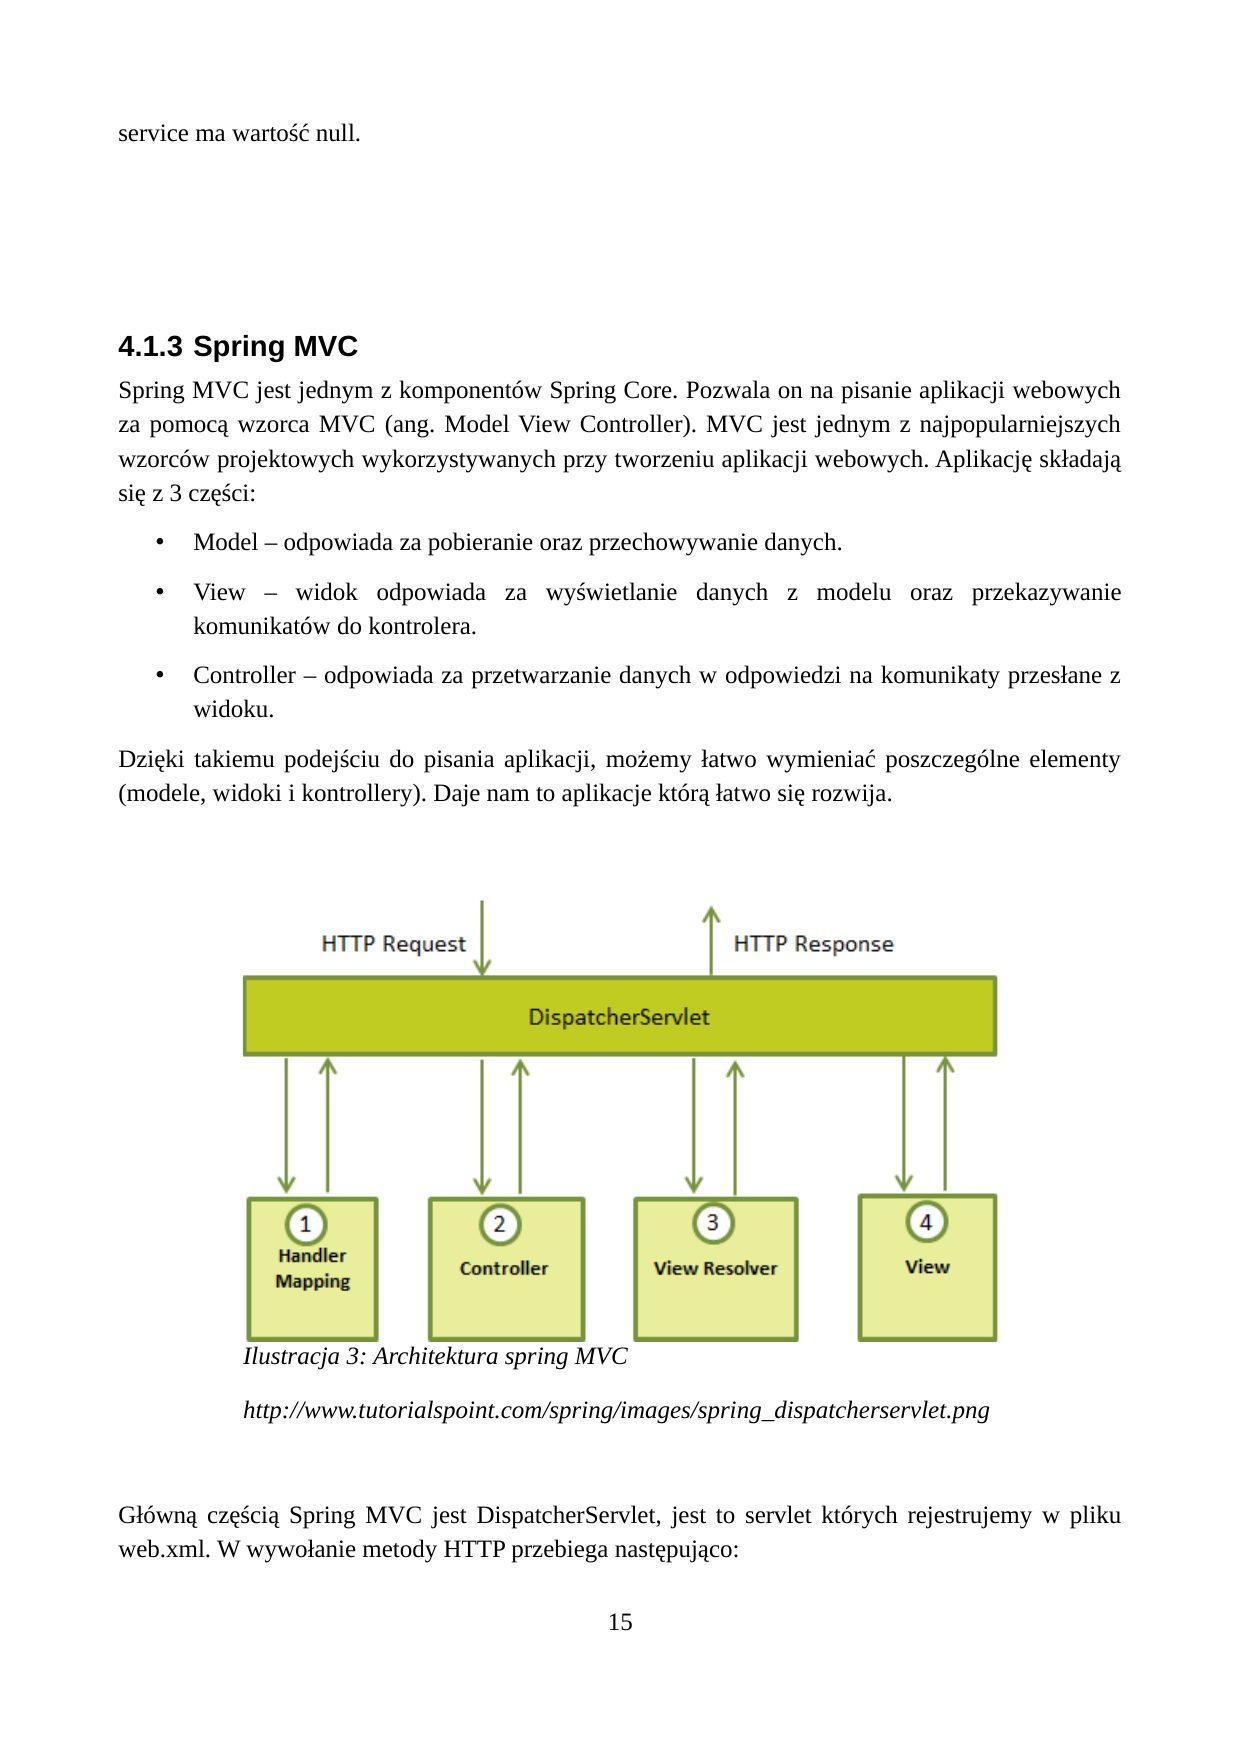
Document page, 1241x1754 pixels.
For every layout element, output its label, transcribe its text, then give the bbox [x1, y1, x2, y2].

text Dzięki takiemu podejściu do pisania aplikacji, możemy łatwo wymieniać poszczególne elementy (modele, widoki i kontrollery). Daje nam to aplikacje którą łatwo się rozwija. [118, 744, 1122, 807]
text Spring MVC jest jednym z komponentów Spring Core. Pozwala on na pisanie aplikacji webowych za pomocą wzorca MVC (ang. Model View Controller). MVC jest jednym z najpopularniejszych wzorców projektowych wykorzystywanych przy tworzeniu aplikacji webowych. Aplikację składają się z 3 części: [118, 375, 1122, 507]
picture [242, 888, 998, 1342]
subtitle Spring MVC [118, 329, 1122, 362]
list View – widok odpowiada za wyświetlanie danych z modelu oraz przekazywanie komunikatów do kontrolera. [156, 577, 1122, 640]
text Ilustracja 3: Architektura spring MVC [243, 1342, 997, 1370]
list Model – odpowiada za pobieranie oraz przechowywanie danych. [156, 527, 1122, 556]
text http://www.tutorialspoint.com/spring/images/spring_dispatcherservlet.png [243, 1395, 997, 1424]
list Controller – odpowiada za przetwarzanie danych w odpowiedzi na komunikaty przesłane z widoku. [156, 660, 1122, 723]
text Główną częścią Spring MVC jest DispatcherServlet, jest to servlet których rejestrujemy w pliku web.xml. W wywołanie metody HTTP przebiega następująco: [118, 1500, 1122, 1563]
text service ma wartość null. [118, 118, 1122, 147]
